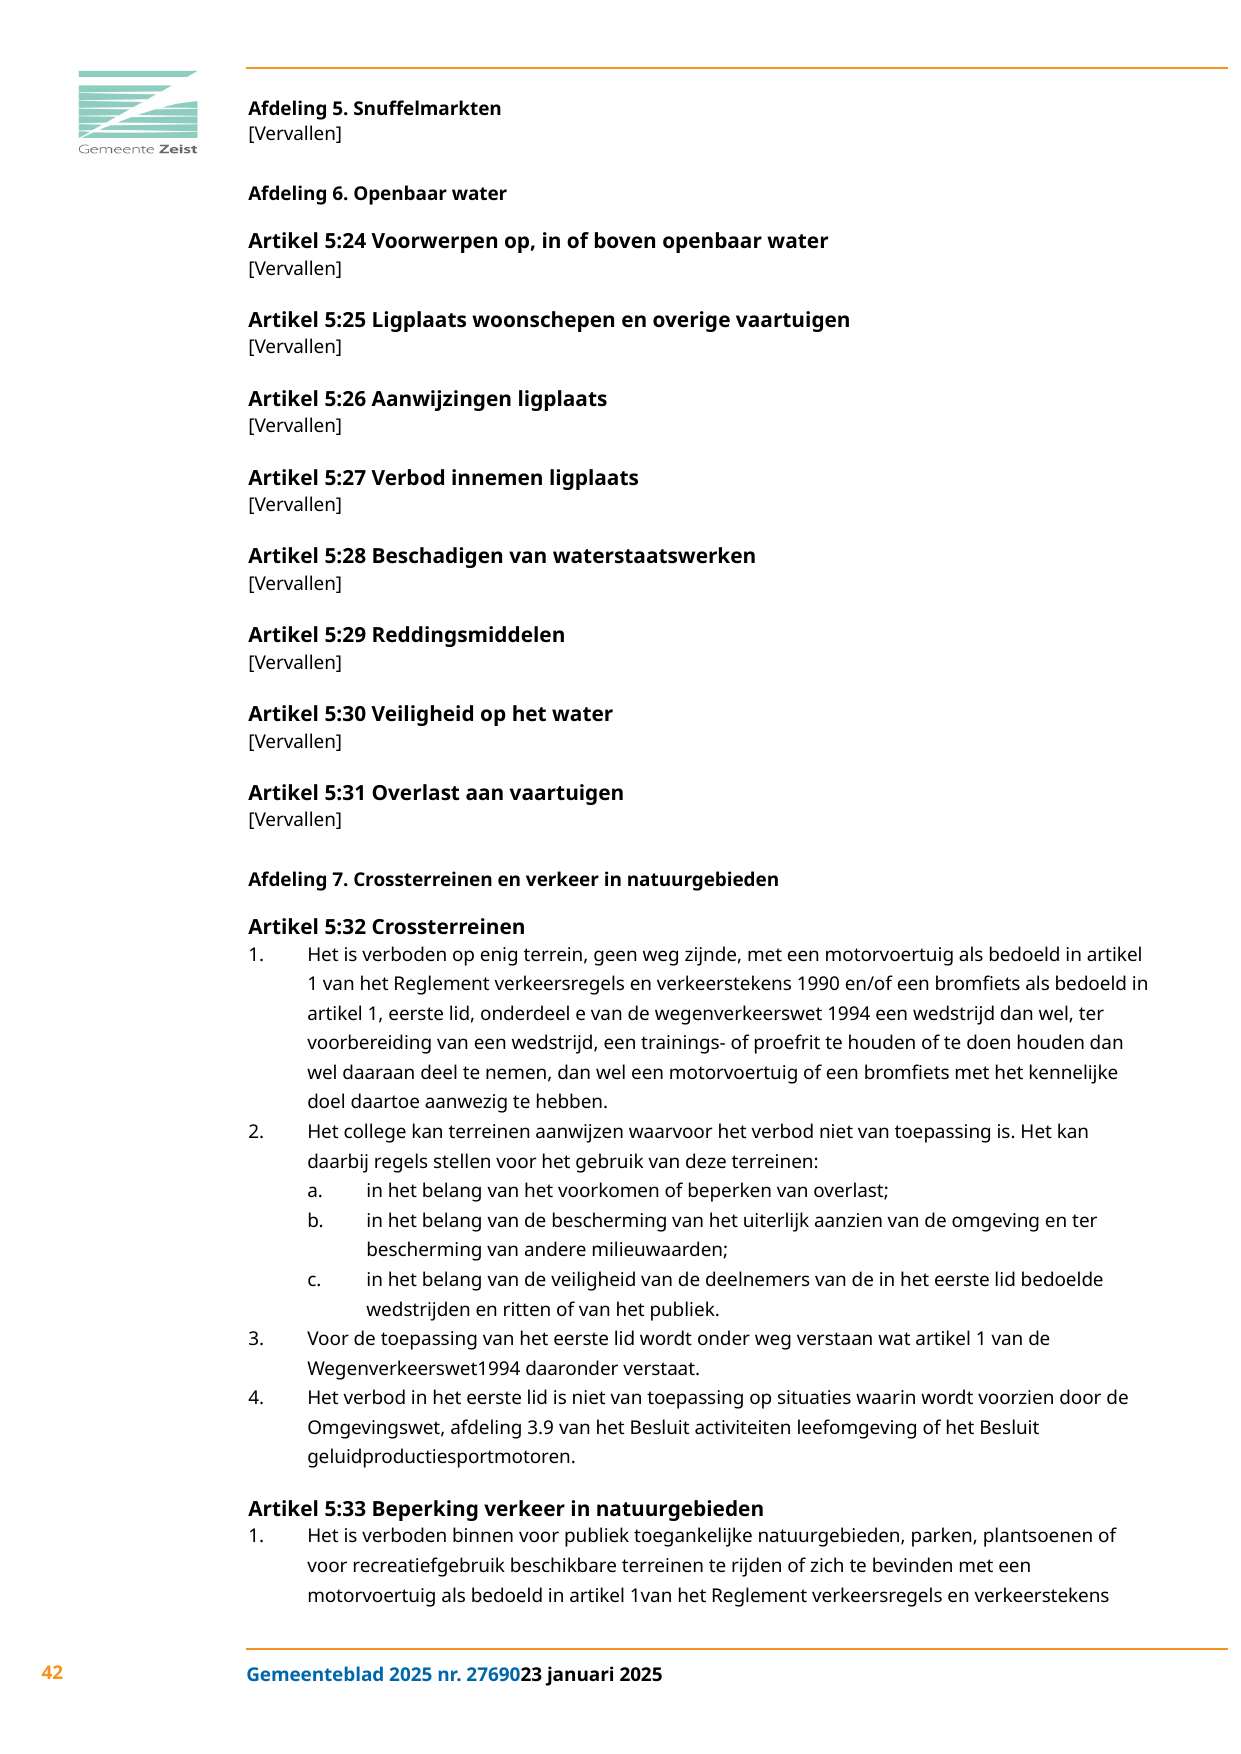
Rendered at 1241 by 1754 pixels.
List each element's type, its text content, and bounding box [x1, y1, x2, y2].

list Het college kan terreinen aanwijzen waarvoor het verbod niet van toepassing is. Het kan daarbij regels stellen voor het gebruik van deze terreinen: [248, 1118, 1152, 1174]
text Artikel 5:29 Reddingsmiddelen [248, 621, 1152, 649]
list in het belang van de veiligheid van de deelnemers van de in het eerste lid bedoelde wedstrijden en ritten of van het publiek. [307, 1266, 1152, 1322]
list in het belang van de bescherming van het uiterlijk aanzien van de omgeving en ter bescherming van andere milieuwaarden; [307, 1207, 1152, 1262]
text Artikel 5:26 Aanwijzingen ligplaats [248, 384, 1152, 412]
text Afdeling 5. Snuffelmarkten [248, 95, 1152, 121]
text Artikel 5:32 Crossterreinen [248, 912, 1152, 941]
text [Vervallen] [248, 121, 1152, 146]
text [Vervallen] [248, 570, 1152, 596]
text [Vervallen] [248, 255, 1152, 280]
text Artikel 5:24 Voorwerpen op, in of boven openbaar water [248, 226, 1152, 255]
text [Vervallen] [248, 728, 1152, 753]
text [Vervallen] [248, 412, 1152, 438]
list Het is verboden op enig terrein, geen weg zijnde, met een motorvoertuig als bedoeld in artikel 1 van het Reglement verkeersregels en verkeerstekens 1990 en/of een bromfiets als bedoeld in artikel 1, eerste lid, onderdeel e van de wegenverkeerswet 1994 een wedstrijd dan wel, ter voorbereiding van een wedstrijd, een trainings- of proefrit te houden of te doen houden dan wel daaraan deel te nemen, dan wel een motorvoertuig of een bromfiets met het kennelijke doel daartoe aanwezig te hebben. [248, 941, 1152, 1114]
text [Vervallen] [248, 491, 1152, 517]
list Het is verboden binnen voor publiek toegankelijke natuurgebieden, parken, plantsoenen of voor recreatiefgebruik beschikbare terreinen te rijden of zich te bevinden met een motorvoertuig als bedoeld in artikel 1van het Reglement verkeersregels en verkeerstekens [248, 1523, 1152, 1607]
text Artikel 5:31 Overlast aan vaartuigen [248, 778, 1152, 807]
text Artikel 5:27 Verbod innemen ligplaats [248, 463, 1152, 491]
list in het belang van het voorkomen of beperken van overlast; [307, 1177, 1152, 1203]
text Artikel 5:33 Beperking verkeer in natuurgebieden [248, 1494, 1152, 1523]
text Afdeling 7. Crossterreinen en verkeer in natuurgebieden [248, 866, 1152, 892]
text [Vervallen] [248, 807, 1152, 832]
text Artikel 5:30 Veiligheid op het water [248, 699, 1152, 728]
text Artikel 5:25 Ligplaats woonschepen en overige vaartuigen [248, 305, 1152, 333]
picture [41, 47, 231, 172]
list Het verbod in het eerste lid is niet van toepassing op situaties waarin wordt voorzien door de Omgevingswet, afdeling 3.9 van het Besluit activiteiten leefomgeving of het Besluit geluidproductiesportmotoren. [248, 1384, 1152, 1469]
text Afdeling 6. Openbaar water [248, 180, 1152, 205]
list Voor de toepassing van het eerste lid wordt onder weg verstaan wat artikel 1 van de Wegenverkeerswet1994 daaronder verstaat. [248, 1325, 1152, 1381]
text [Vervallen] [248, 333, 1152, 359]
text [Vervallen] [248, 649, 1152, 675]
text Artikel 5:28 Beschadigen van waterstaatswerken [248, 542, 1152, 570]
